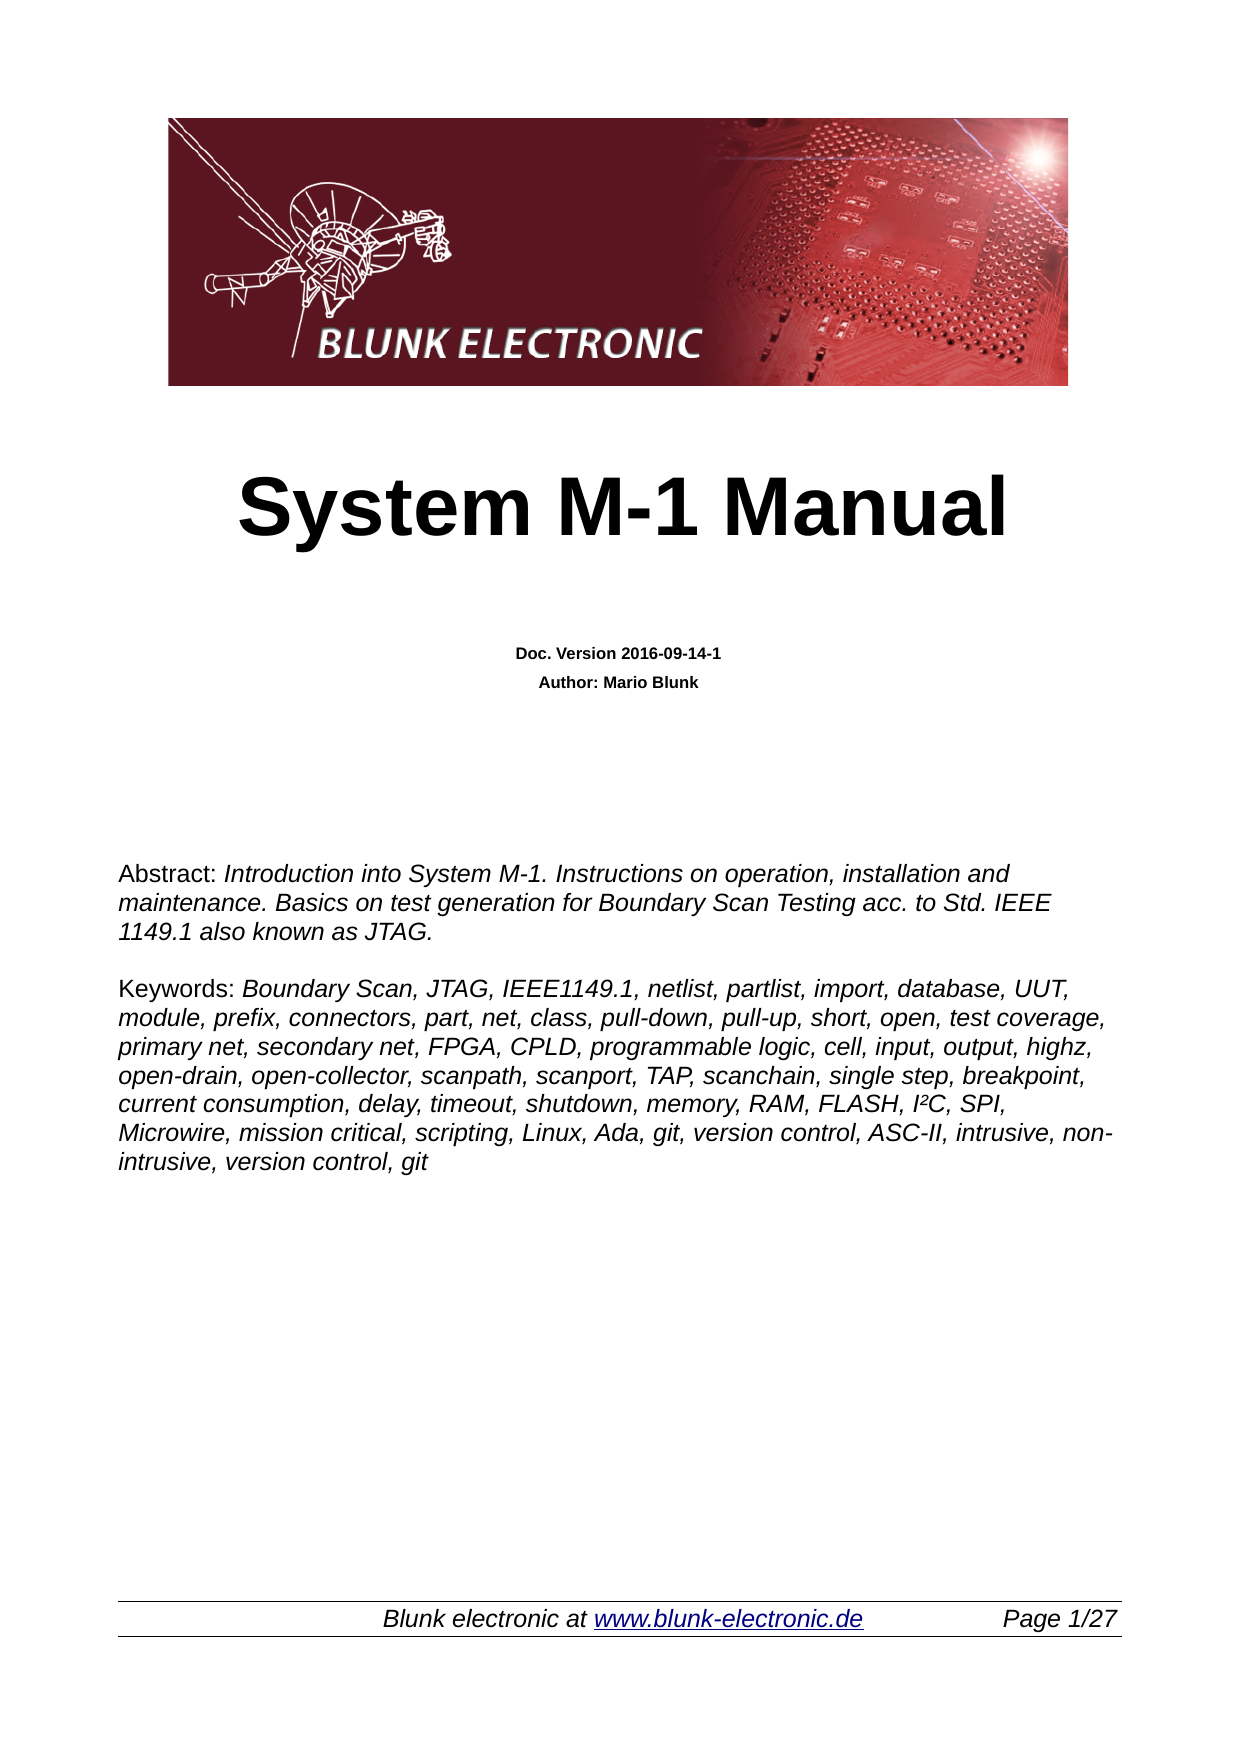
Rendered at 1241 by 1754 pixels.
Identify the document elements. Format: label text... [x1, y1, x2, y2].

text Keywords: Boundary Scan, JTAG, IEEE1149.1, netlist, partlist, import, database, UUT, module, prefix, connectors, part, net, class, pull-down, pull-up, short, open, test coverage, primary net, secondary net, FPGA, CPLD, programmable logic, cell, input, output, highz, open-drain, open-collector, scanpath, scanport, TAP, scanchain, single step, breakpoint, current consumption, delay, timeout, shutdown, memory, RAM, FLASH, I²C, SPI, Microwire, mission critical, scripting, Linux, Ada, git, version control, ASC-II, intrusive, non-intrusive, version control, git [118, 974, 1122, 1176]
text Abstract: Introduction into System M-1. Instructions on operation, installation and maintenance. Basics on test generation for Boundary Scan Testing acc. to Std. IEEE 1149.1 also known as JTAG. [118, 859, 1122, 946]
table_header [118, 118, 167, 457]
table_header [168, 386, 1069, 457]
table_cell [118, 457, 167, 692]
table_cell System M-1 Manual Doc. Version 2016-09-14-1 Author: Mario Blunk [168, 457, 1069, 692]
table_header [1069, 118, 1122, 457]
picture [168, 118, 1069, 386]
table_cell [1069, 457, 1122, 692]
